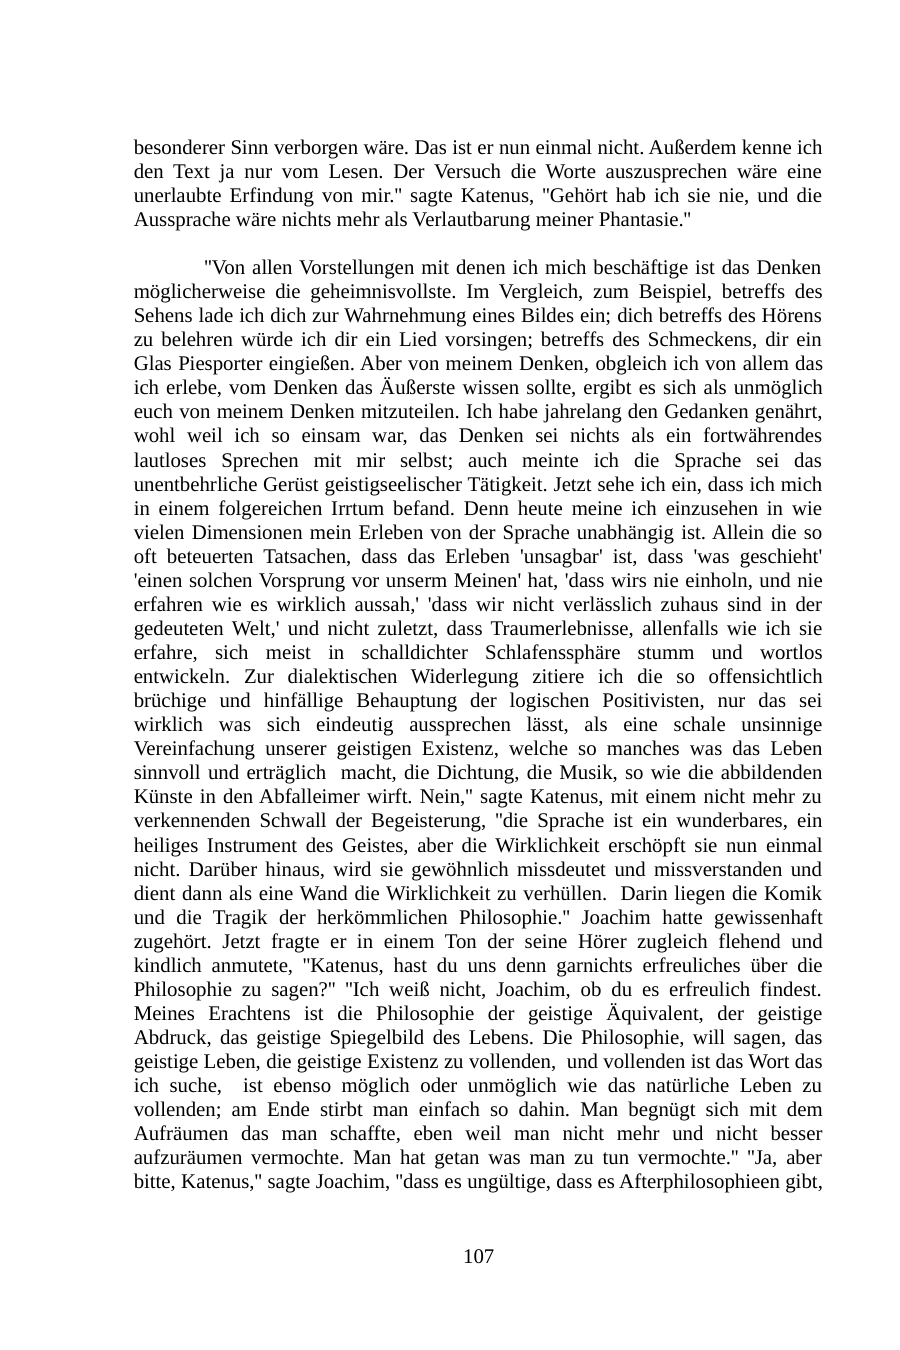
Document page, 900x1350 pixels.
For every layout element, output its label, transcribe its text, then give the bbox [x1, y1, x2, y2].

text besonderer Sinn verborgen wäre. Das ist er nun einmal nicht. Außerdem kenne ich den Text ja nur vom Lesen. Der Versuch die Worte auszusprechen wäre eine unerlaubte Erfindung von mir.'' sagte Katenus, ''Gehört hab ich sie nie, und die Aussprache wäre nichts mehr als Verlautbarung meiner Phantasie.'' [133, 135, 823, 231]
text ''Von allen Vorstellungen mit denen ich mich beschäftige ist das Denken möglicherweise die geheimnisvollste. Im Vergleich, zum Beispiel, betreffs des Sehens lade ich dich zur Wahrnehmung eines Bildes ein; dich betreffs des Hörens zu belehren würde ich dir ein Lied vorsingen; betreffs des Schmeckens, dir ein Glas Piesporter eingießen. Aber von meinem Denken, obgleich ich von allem das ich erlebe, vom Denken das Äußerste wissen sollte, ergibt es sich als unmöglich euch von meinem Denken mitzuteilen. Ich habe jahrelang den Gedanken genährt, wohl weil ich so einsam war, das Denken sei nichts als ein fortwährendes lautloses Sprechen mit mir selbst; auch meinte ich die Sprache sei das unentbehrliche Gerüst geistigseelischer Tätigkeit. Jetzt sehe ich ein, dass ich mich in einem folgereichen Irrtum befand. Denn heute meine ich einzusehen in wie vielen Dimensionen mein Erleben von der Sprache unabhängig ist. Allein die so oft beteuerten Tatsachen, dass das Erleben 'unsagbar' ist, dass 'was geschieht' 'einen solchen Vorsprung vor unserm Meinen' hat, 'dass wirs nie einholn, und nie erfahren wie es wirklich aussah,' 'dass wir nicht verlässlich zuhaus sind in der gedeuteten Welt,' und nicht zuletzt, dass Traumerlebnisse, allenfalls wie ich sie erfahre, sich meist in schalldichter Schlafenssphäre stumm und wortlos entwickeln. Zur dialektischen Widerlegung zitiere ich die so offensichtlich brüchige und hinfällige Behauptung der logischen Positivisten, nur das sei wirklich was sich eindeutig aussprechen lässt, als eine schale unsinnige Vereinfachung unserer geistigen Existenz, welche so manches was das Leben sinnvoll und erträglich macht, die Dichtung, die Musik, so wie die abbildenden Künste in den Abfalleimer wirft. Nein,'' sagte Katenus, mit einem nicht mehr zu verkennenden Schwall der Begeisterung, ''die Sprache ist ein wunderbares, ein heiliges Instrument des Geistes, aber die Wirklichkeit erschöpft sie nun einmal nicht. Darüber hinaus, wird sie gewöhnlich missdeutet und missverstanden und dient dann als eine Wand die Wirklichkeit zu verhüllen. Darin liegen die Komik und die Tragik der herkömmlichen Philosophie.'' Joachim hatte gewissenhaft zugehört. Jetzt fragte er in einem Ton der seine Hörer zugleich flehend und kindlich anmutete, ''Katenus, hast du uns denn garnichts erfreuliches über die Philosophie zu sagen?'' ''Ich weiß nicht, Joachim, ob du es erfreulich findest. Meines Erachtens ist die Philosophie der geistige Äquivalent, der geistige Abdruck, das geistige Spiegelbild des Lebens. Die Philosophie, will sagen, das geistige Leben, die geistige Existenz zu vollenden, und vollenden ist das Wort das ich suche, ist ebenso möglich oder unmöglich wie das natürliche Leben zu vollenden; am Ende stirbt man einfach so dahin. Man begnügt sich mit dem Aufräumen das man schaffte, eben weil man nicht mehr und nicht besser aufzuräumen vermochte. Man hat getan was man zu tun vermochte.'' ''Ja, aber bitte, Katenus,'' sagte Joachim, ''dass es ungültige, dass es Afterphilosophieen gibt, [133, 255, 823, 1193]
